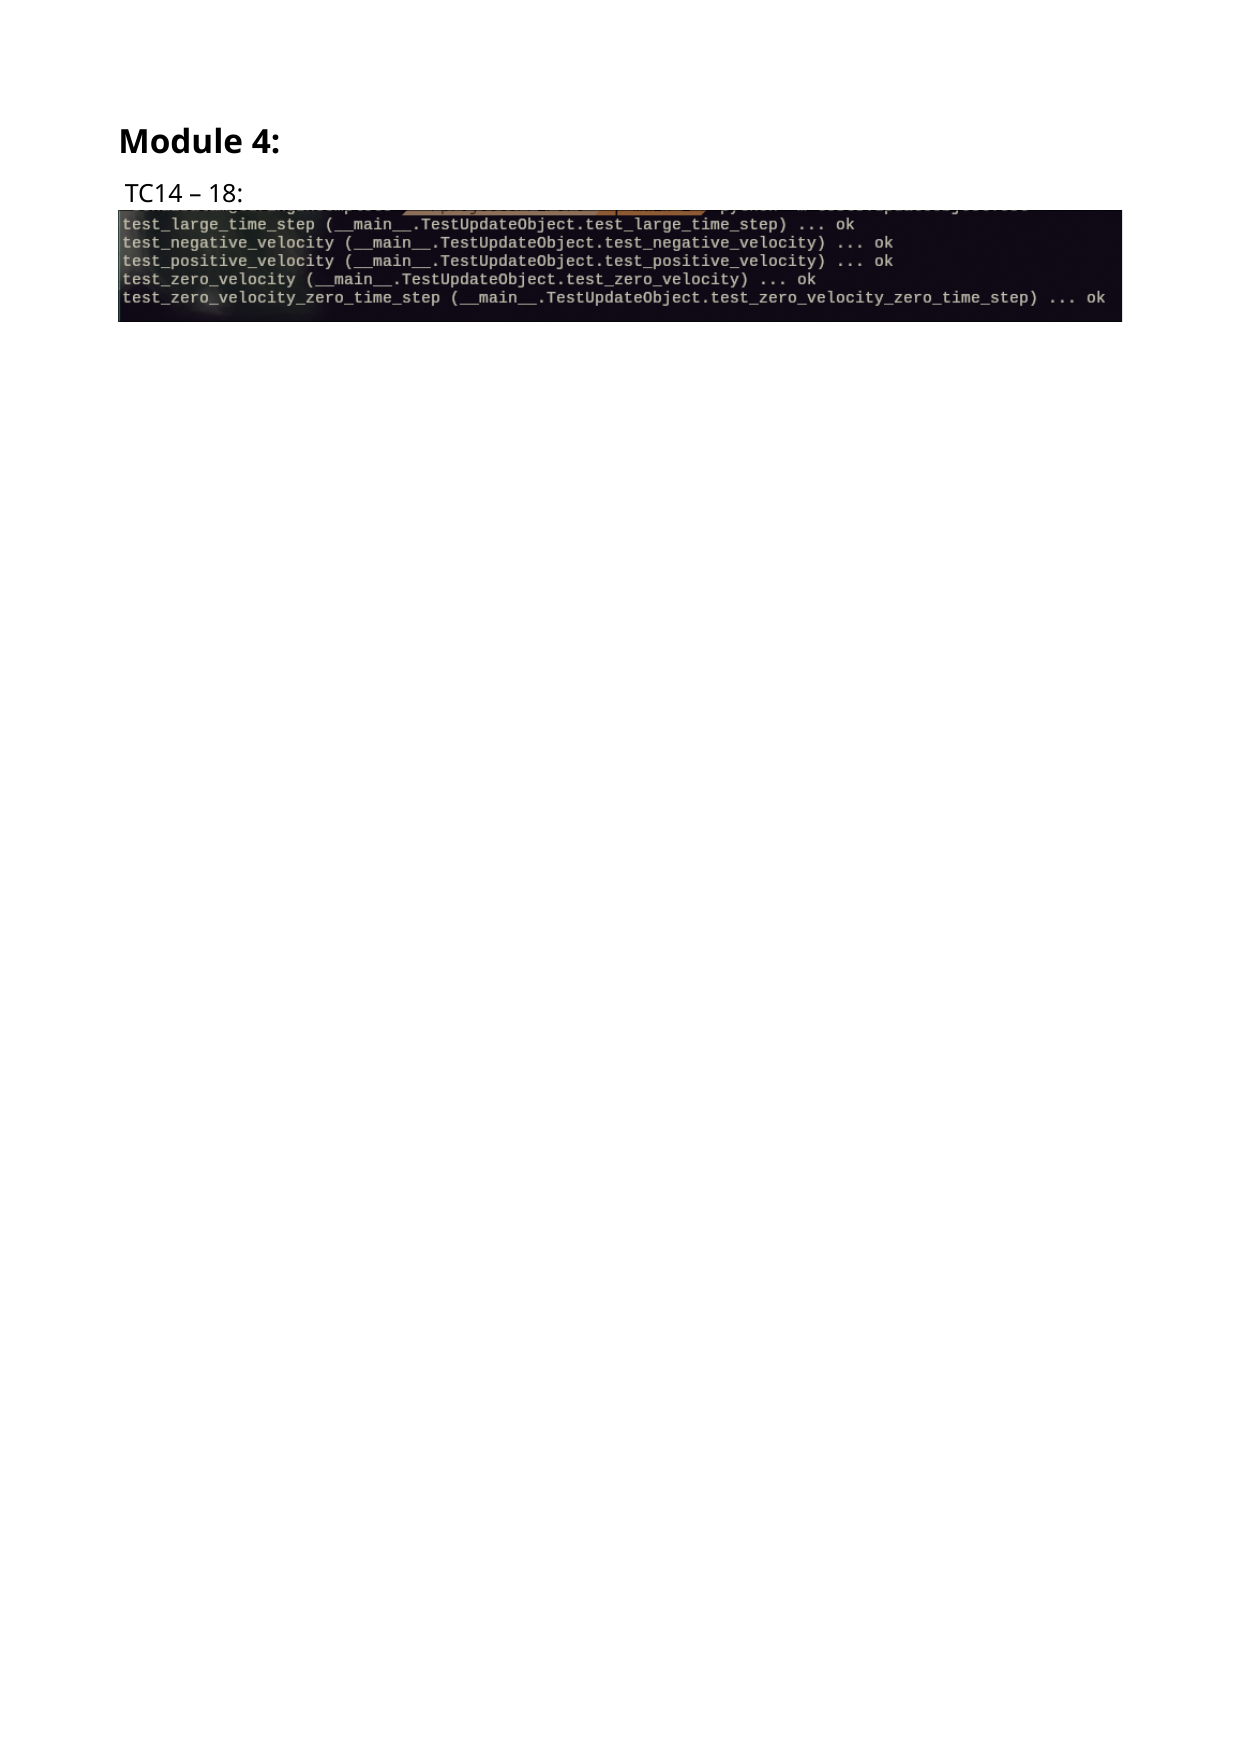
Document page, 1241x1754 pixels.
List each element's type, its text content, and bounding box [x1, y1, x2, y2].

picture [118, 210, 1123, 322]
subtitle Module 4: [118, 118, 1122, 163]
text TC14 – 18: [118, 176, 1122, 210]
